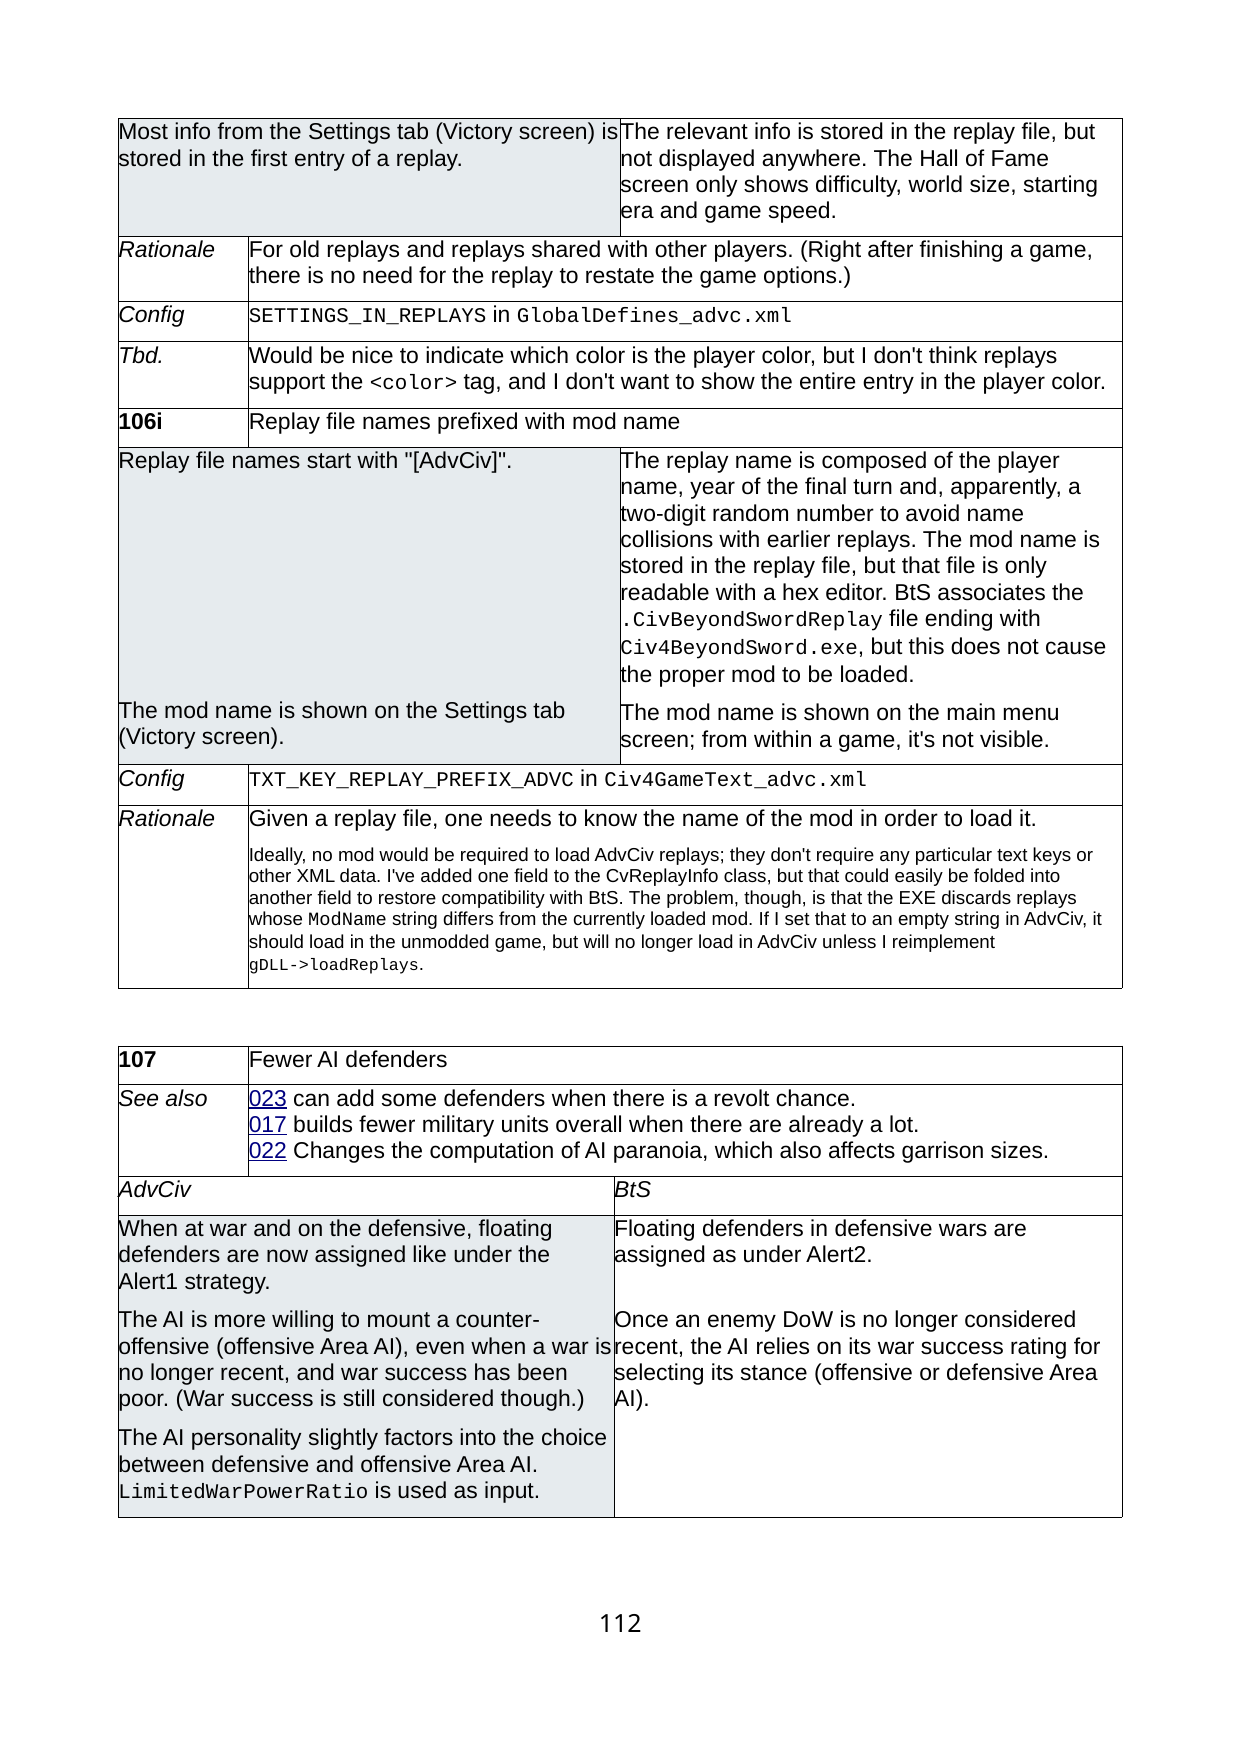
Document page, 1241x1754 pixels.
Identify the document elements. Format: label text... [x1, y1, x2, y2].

table_cell Floating defenders in defensive wars are assigned as under Alert2. Once an enemy DoW is no longer considered recent, the AI relies on its war success rating for selecting its stance (offensive or defensive Area AI). [615, 1216, 1122, 1517]
table_cell Given a replay file, one needs to know the name of the mod in order to load it. Ideally, no mod would be required to load AdvCiv replays; they don't require any particular text keys or other XML data. I've added one field to the CvReplayInfo class, but that could easily be folded into another field to restore compatibility with BtS. The problem, though, is that the EXE discards replays whose ModName string differs from the currently loaded mod. If I set that to an empty string in AdvCiv, it should load in the unmodded game, but will no longer load in AdvCiv unless I reimplement gDLL->loadReplays. [249, 806, 1122, 988]
table_cell Rationale [119, 237, 248, 301]
table_cell The replay name is composed of the player name, year of the final turn and, apparently, a two-digit random number to avoid name collisions with earlier replays. The mod name is stored in the replay file, but that file is only readable with a hex editor. BtS associates the .CivBeyondSwordReplay file ending with Civ4BeyondSword.exe, but this does not cause the proper mod to be loaded. The mod name is shown on the main menu screen; from within a game, it's not visible. [621, 448, 1122, 764]
table_cell AdvCiv [119, 1177, 614, 1215]
table_cell The relevant info is stored in the replay file, but not displayed anywhere. The Hall of Fame screen only shows difficulty, world size, starting era and game speed. [621, 119, 1122, 236]
table_cell BtS [615, 1177, 1122, 1215]
table_cell 106i [119, 409, 248, 447]
table_cell Rationale [119, 806, 248, 988]
table_cell See also [119, 1085, 248, 1176]
table_cell Config [119, 302, 248, 341]
table_cell Config [119, 765, 248, 804]
table_cell 023 can add some defenders when there is a revolt chance. 017 builds fewer military units overall when there are already a lot. 022 Changes the computation of AI paranoia, which also affects garrison sizes. [249, 1085, 1122, 1176]
table_cell SETTINGS_IN_REPLAYS in GlobalDefines_advc.xml [249, 302, 1122, 341]
table_cell When at war and on the defensive, floating defenders are now assigned like under the Alert1 strategy. The AI is more willing to mount a counter­offensive (offensive Area AI), even when a war is no longer recent, and war success has been poor. (War success is still considered though.) The AI personality slightly factors into the choice between defensive and offensive Area AI. LimitedWarPowerRatio is used as input. [119, 1216, 614, 1517]
table_cell For old replays and replays shared with other players. (Right after finishing a game, there is no need for the replay to restate the game options.) [249, 237, 1122, 301]
table_cell Replay file names prefixed with mod name [249, 409, 1122, 447]
table_header 107 [119, 1047, 248, 1084]
table_cell Would be nice to indicate which color is the player color, but I don't think replays support the <color> tag, and I don't want to show the entire entry in the player color. [249, 342, 1122, 408]
table_cell Most info from the Settings tab (Victory screen) is stored in the first entry of a replay. [119, 119, 620, 236]
table_cell TXT_KEY_REPLAY_PREFIX_ADVC in Civ4GameText_advc.xml [249, 765, 1122, 804]
table_cell Tbd. [119, 342, 248, 408]
table_cell Replay file names start with "[AdvCiv]". The mod name is shown on the Settings tab (Victory screen). [119, 448, 620, 764]
table_header Fewer AI defenders [249, 1047, 1122, 1084]
